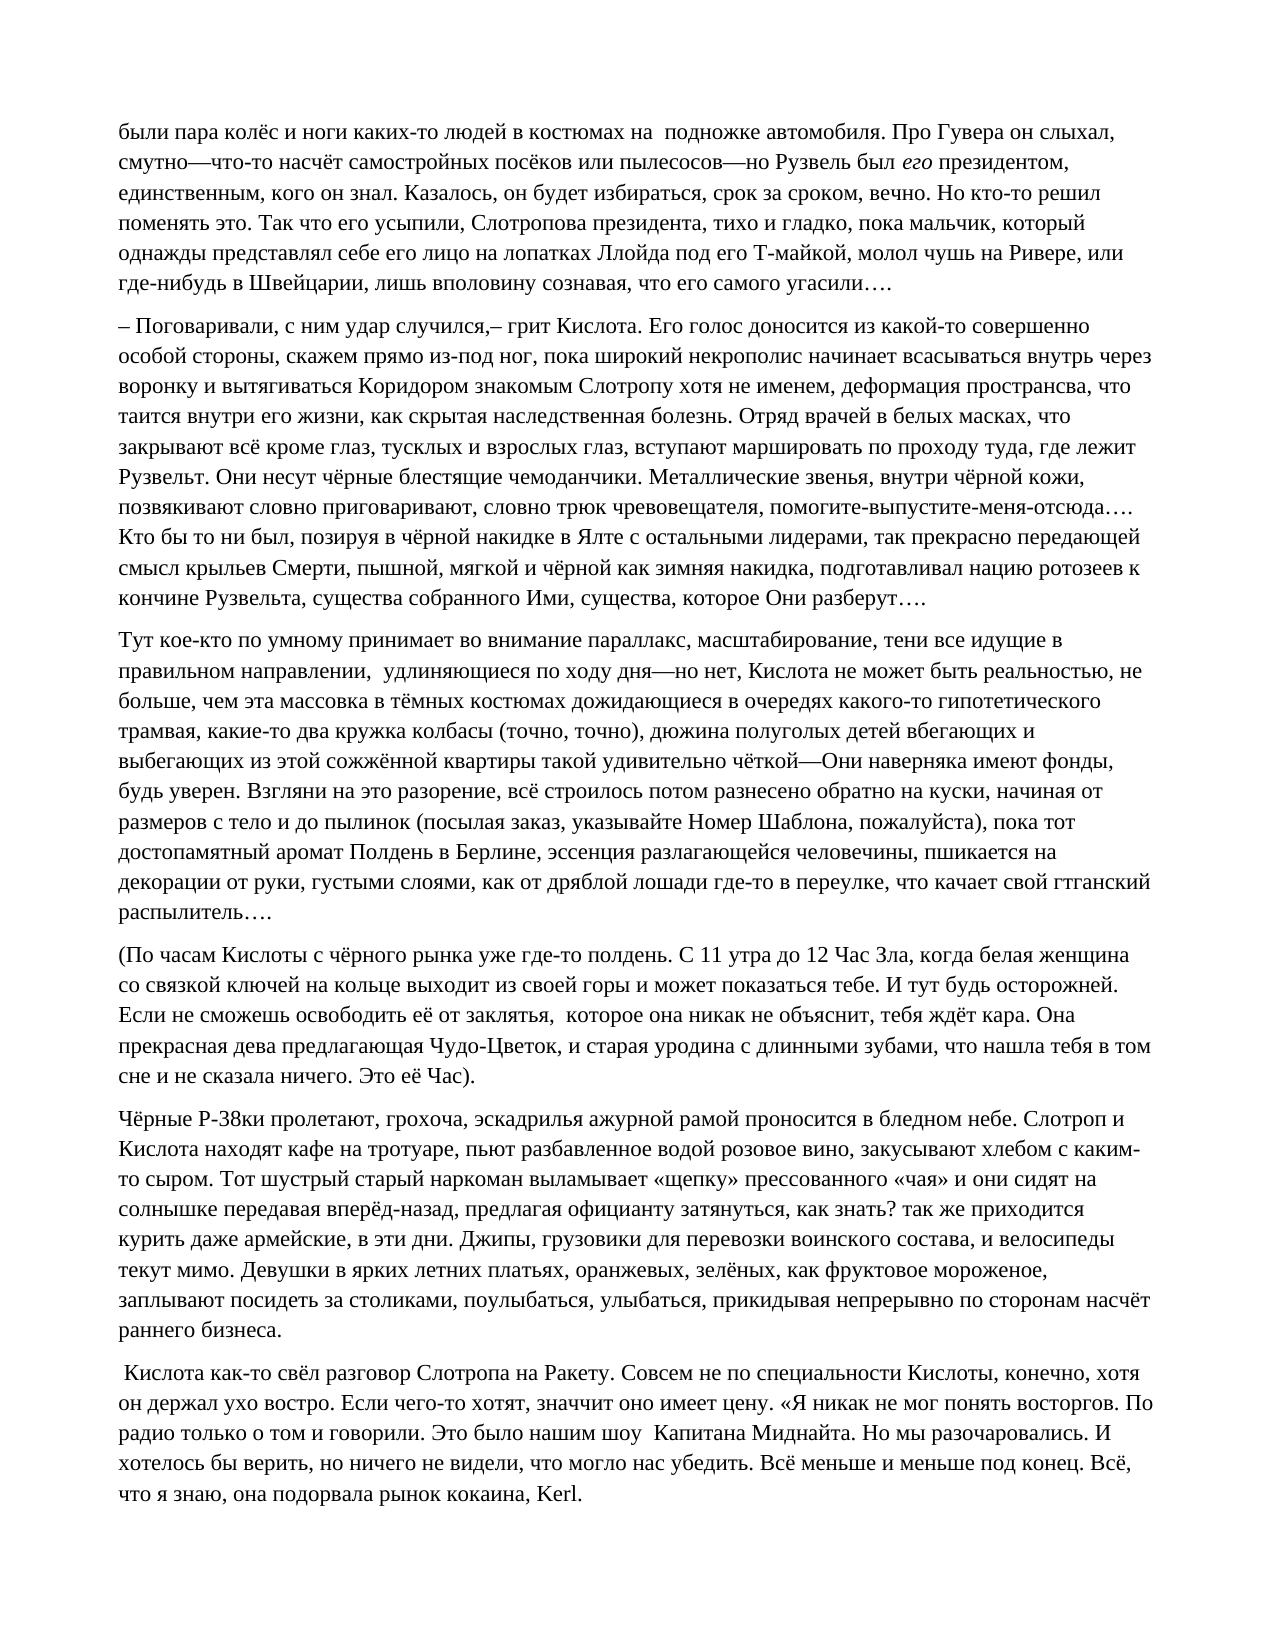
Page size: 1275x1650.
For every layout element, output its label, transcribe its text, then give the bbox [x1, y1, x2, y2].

text Тут кое-кто по умному принимает во внимание параллакс, масштабирование, тени все идущие в правильном направлении, удлиняющиеся по ходу дня—но нет, Кислота не может быть реальностью, не больше, чем эта массовка в тёмных костюмах дожидающиеся в очередях какого-то гипотетического трамвая, какие-то два кружка колбасы (точно, точно), дюжина полуголых детей вбегающих и выбегающих из этой сожжённой квартиры такой удивительно чёткой—Они наверняка имеют фонды, будь уверен. Взгляни на это разорение, всё строилось потом разнесено обратно на куски, начиная от размеров с тело и до пылинок (посылая заказ, указывайте Номер Шаблона, пожалуйста), пока тот достопамятный аромат Полдень в Берлине, эссенция разлагающейся человечины, пшикается на декорации от руки, густыми слоями, как от дряблой лошади где-то в переулке, что качает свой гтганский распылитель…. [118, 626, 1157, 925]
text Чёрные Р-38ки пролетают, грохоча, эскадрилья ажурной рамой проносится в бледном небе. Слотроп и Кислота находят кафе на тротуаре, пьют разбавленное водой розовое вино, закусывают хлебом с каким-то сыром. Тот шустрый старый наркоман выламывает «щепку» прессованного «чая» и они сидят на солнышке передавая вперёд-назад, предлагая официанту затянуться, как знать? так же приходится курить даже армейские, в эти дни. Джипы, грузовики для перевозки воинского состава, и велосипеды текут мимо. Девушки в ярких летних платьях, оранжевых, зелёных, как фруктовое мороженое, заплывают посидеть за столиками, поулыбаться, улыбаться, прикидывая непрерывно по сторонам насчёт раннего бизнеса. [118, 1104, 1157, 1342]
text – Поговаривали, с ним удар случился,– грит Кислота. Его голос доносится из какой-то совершенно особой стороны, скажем прямо из-под ног, пока широкий некрополис начинает всасываться внутрь через воронку и вытягиваться Коридором знакомым Слотропу хотя не именем, деформация пространсва, что таится внутри его жизни, как скрытая наследственная болезнь. Отряд врачей в белых масках, что закрывают всё кроме глаз, тусклых и взрослых глаз, вступают маршировать по проходу туда, где лежит Рузвельт. Они несут чёрные блестящие чемоданчики. Металлические звенья, внутри чёрной кожи, позвякивают словно приговаривают, словно трюк чревовещателя, помогите-выпустите-меня-отсюда…. Кто бы то ни был, позируя в чёрной накидке в Ялте с остальными лидерами, так прекрасно передающей смысл крыльев Смерти, пышной, мягкой и чёрной как зимняя накидка, подготавливал нацию ротозеев к кончине Рузвельта, существа собранного Ими, существа, которое Они разберут…. [118, 312, 1157, 610]
text Кислота как-то свёл разговор Слотропа на Ракету. Совсем не по специальности Кислоты, конечно, хотя он держал ухо востро. Если чего-то хотят, значчит оно имеет цену. «Я никак не мог понять восторгов. По радио только о том и говорили. Это было нашим шоу Капитана Миднайта. Но мы разочаровались. И хотелось бы верить, но ничего не видели, что могло нас убедить. Всё меньше и меньше под конец. Всё, что я знаю, она подорвала рынок кокаина, Kerl. [118, 1359, 1157, 1506]
text были пара колёс и ноги каких-то людей в костюмах на подножке автомобиля. Про Гувера он слыхал, смутно—что-то насчёт самостройных посёков или пылесосов—но Рузвель был его президентом, единственным, кого он знал. Казалось, он будет избираться, срок за сроком, вечно. Но кто-то решил поменять это. Так что его усыпили, Слотропова президента, тихо и гладко, пока мальчик, который однажды представлял себе его лицо на лопатках Ллойда под его Т-майкой, молол чушь на Ривере, или где-нибудь в Швейцарии, лишь вполовину сознавая, что его самого угасили…. [118, 118, 1157, 296]
text (По часам Кислоты с чёрного рынка уже где-то полдень. С 11 утра до 12 Час Зла, когда белая женщина со связкой ключей на кольце выходит из своей горы и может показаться тебе. И тут будь осторожней. Если не сможешь освободить её от заклятья, которое она никак не объяснит, тебя ждёт кара. Она прекрасная дева предлагающая Чудо-Цветок, и старая уродина с длинными зубами, что нашла тебя в том сне и не сказала ничего. Это её Час). [118, 941, 1157, 1088]
